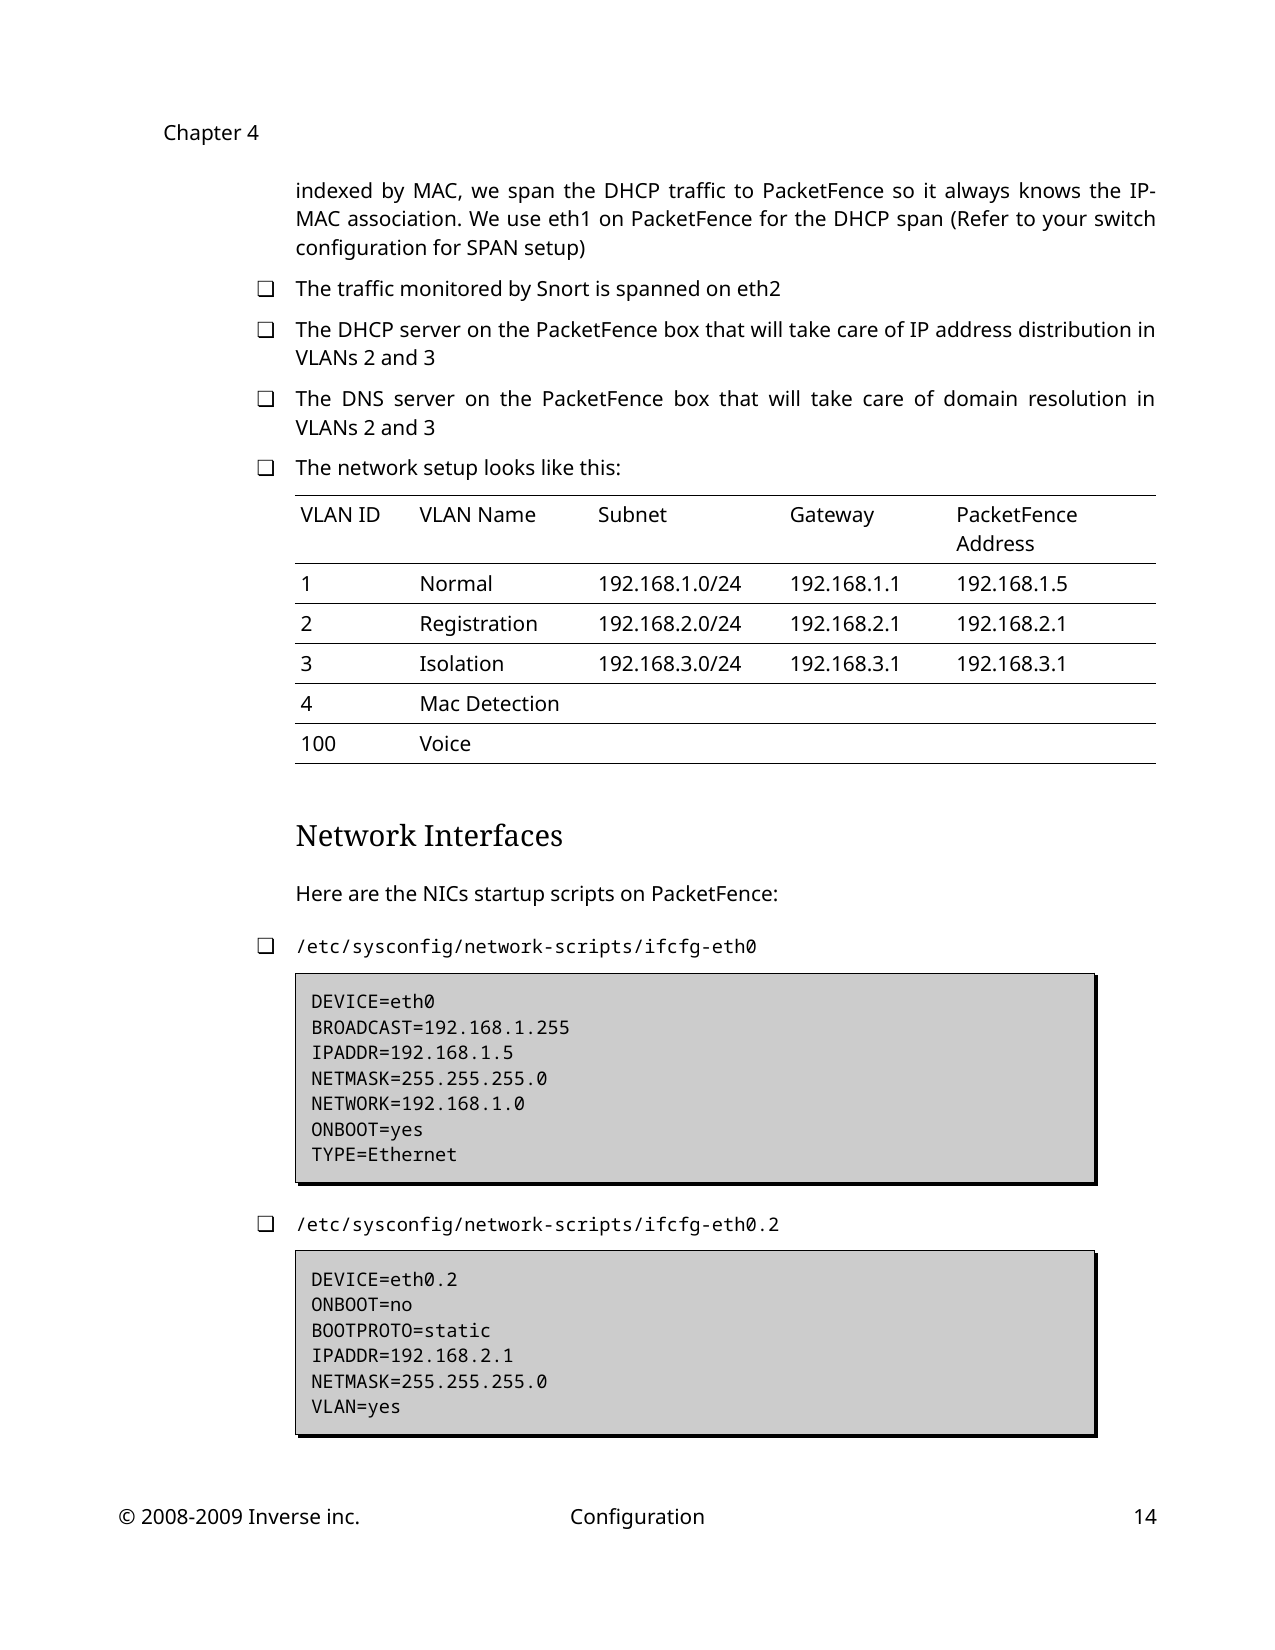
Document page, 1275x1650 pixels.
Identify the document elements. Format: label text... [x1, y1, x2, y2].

table_cell 2 [295, 604, 414, 643]
table_cell [784, 724, 950, 763]
table_cell [592, 724, 784, 763]
table_cell 192.168.1.0/24 [592, 564, 784, 603]
list ❏ /etc/sysconfig/network-scripts/ifcfg-eth0 [256, 932, 1157, 960]
list ❏ /etc/sysconfig/network-scripts/ifcfg-eth0.2 [256, 1209, 1157, 1238]
table_header Subnet [592, 496, 784, 563]
table_cell [950, 684, 1156, 723]
table_cell Voice [414, 724, 592, 763]
table_cell [950, 724, 1156, 763]
table_header VLAN ID [295, 496, 414, 563]
table_cell 192.168.1.5 [950, 564, 1156, 603]
table_cell 4 [295, 684, 414, 723]
table_cell Mac Detection [414, 684, 592, 723]
list ❏ The traffic monitored by Snort is spanned on eth2 [256, 274, 1157, 302]
table_cell 100 [295, 724, 414, 763]
table_cell 192.168.1.1 [784, 564, 950, 603]
text DEVICE=eth0.2 ONBOOT=no BOOTPROTO=static IPADDR=192.168.2.1 NETMASK=255.255.255.0 VLAN=yes [296, 1251, 1094, 1434]
table_cell Isolation [414, 644, 592, 683]
table_header Gateway [784, 496, 950, 563]
list indexed by MAC, we span the DHCP traffic to PacketFence so it always knows the IP-MAC association. We use eth1 on PacketFence for the DHCP span (Refer to your switch configuration for SPAN setup) [256, 176, 1157, 261]
table_cell 192.168.2.1 [784, 604, 950, 643]
table_header PacketFence Address [950, 496, 1156, 563]
list ❏ The DNS server on the PacketFence box that will take care of domain resolution in VLANs 2 and 3 [256, 384, 1157, 441]
subtitle Network Interfaces [295, 815, 1157, 855]
list ❏ The DHCP server on the PacketFence box that will take care of IP address distribution in VLANs 2 and 3 [256, 315, 1157, 372]
table_cell 192.168.3.1 [950, 644, 1156, 683]
table_cell 192.168.3.1 [784, 644, 950, 683]
table_cell 1 [295, 564, 414, 603]
text DEVICE=eth0 BROADCAST=192.168.1.255 IPADDR=192.168.1.5 NETMASK=255.255.255.0 NETWORK=192.168.1.0 ONBOOT=yes TYPE=Ethernet [296, 974, 1094, 1182]
table_header VLAN Name [414, 496, 592, 563]
table_cell Registration [414, 604, 592, 643]
table_cell 3 [295, 644, 414, 683]
table_cell 192.168.2.0/24 [592, 604, 784, 643]
table_cell [784, 684, 950, 723]
table_cell 192.168.2.1 [950, 604, 1156, 643]
list ❏ The network setup looks like this: [256, 453, 1157, 482]
table_cell [592, 684, 784, 723]
text Here are the NICs startup scripts on PacketFence: [295, 879, 1157, 908]
table_cell Normal [414, 564, 592, 603]
table_cell 192.168.3.0/24 [592, 644, 784, 683]
